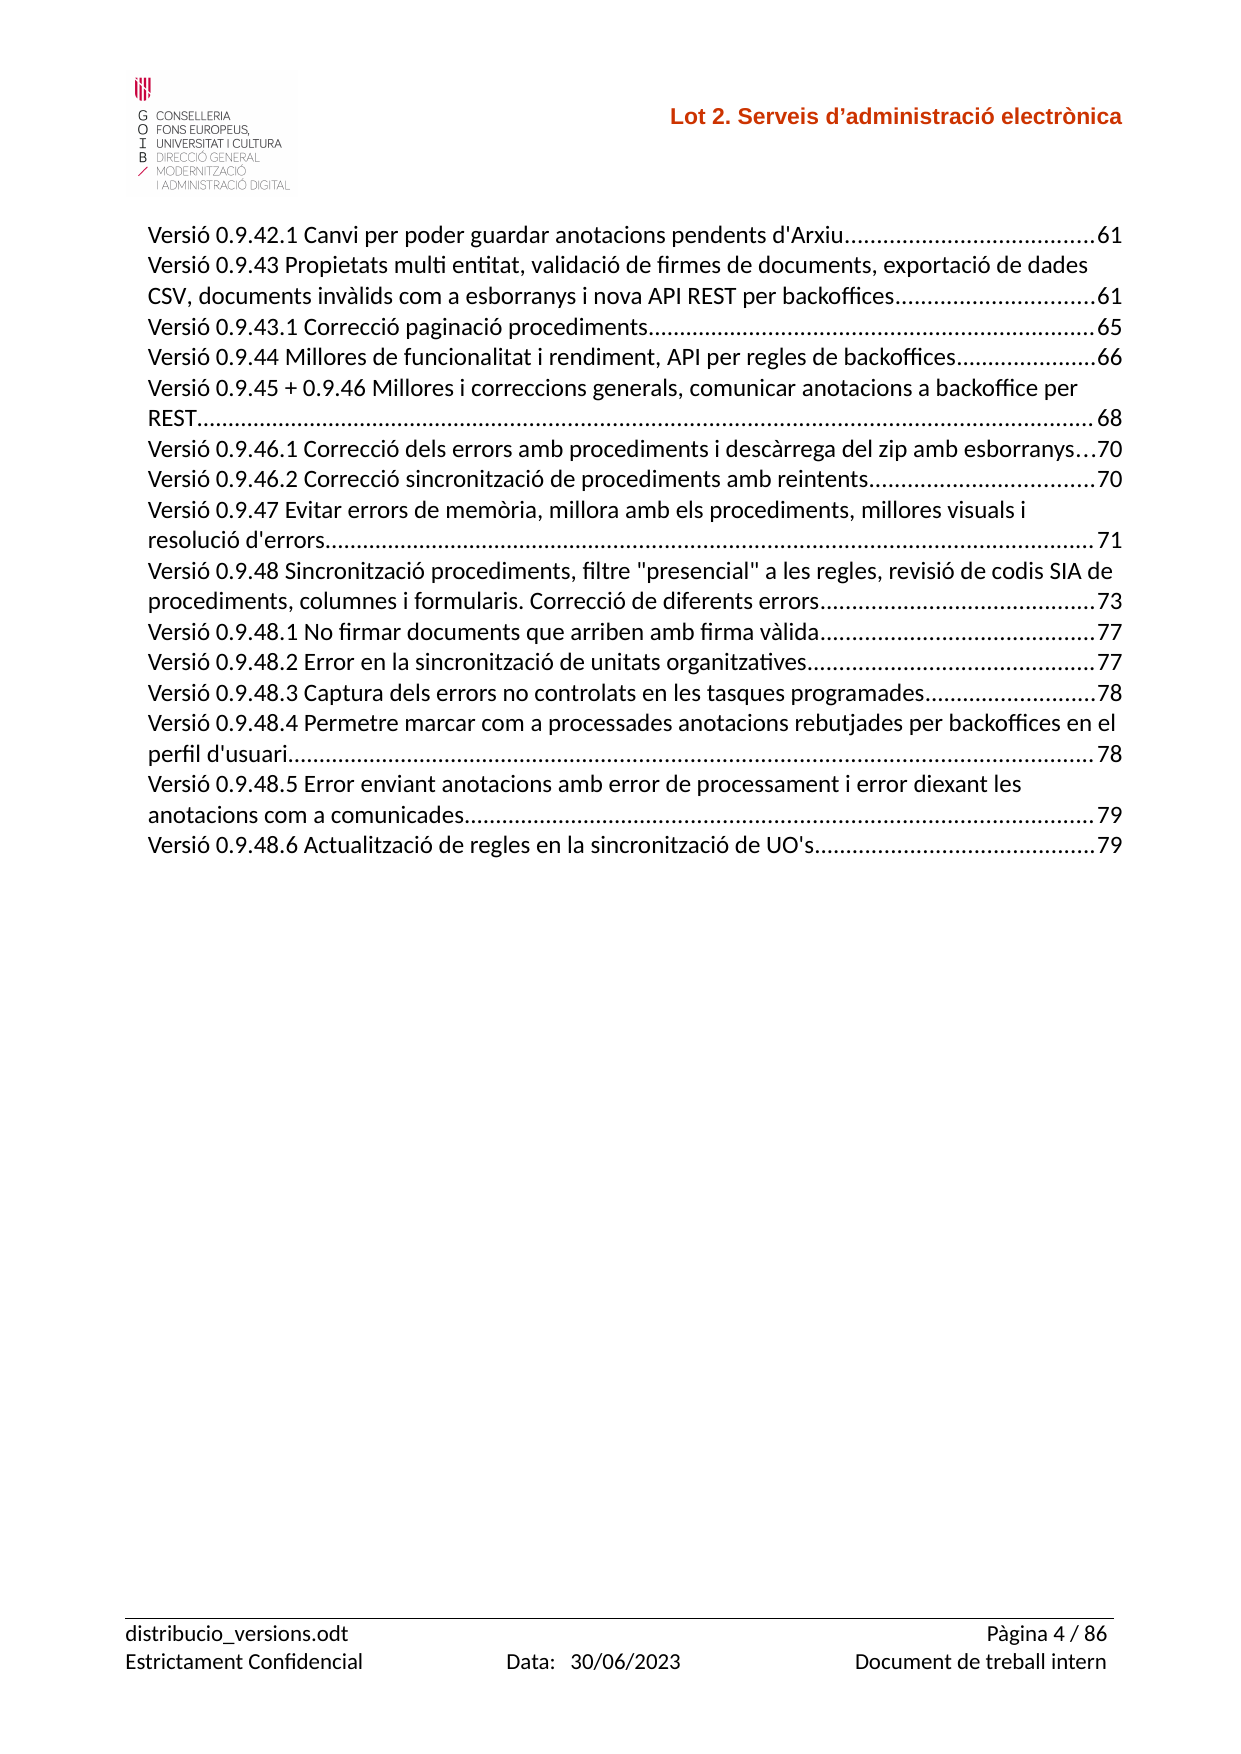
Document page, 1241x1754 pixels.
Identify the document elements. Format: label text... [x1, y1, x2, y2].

text Versió 0.9.48.1 No firmar documents que arriben amb firma vàlida 77 [148, 616, 1122, 646]
text Versió 0.9.42.1 Canvi per poder guardar anotacions pendents d'Arxiu 61 [148, 219, 1122, 250]
text Versió 0.9.48.6 Actualització de regles en la sincronització de UO's 79 [148, 829, 1122, 860]
text Versió 0.9.45 + 0.9.46 Millores i correccions generals, comunicar anotacions a backoffice per REST 68 [148, 372, 1122, 433]
text Versió 0.9.47 Evitar errors de memòria, millora amb els procediments, millores visuals i resolució d'errors 71 [148, 494, 1122, 555]
text Versió 0.9.48.5 Error enviant anotacions amb error de processament i error diexant les anotacions com a comunicades 79 [148, 768, 1122, 829]
text Versió 0.9.43 Propietats multi entitat, validació de firmes de documents, exportació de dades CSV, documents invàlids com a esborranys i nova API REST per backoffices 61 [148, 250, 1122, 311]
text Versió 0.9.43.1 Correcció paginació procediments 65 [148, 311, 1122, 341]
picture [126, 70, 299, 197]
text Versió 0.9.48.4 Permetre marcar com a processades anotacions rebutjades per backoffices en el perfil d'usuari 78 [148, 707, 1122, 768]
text Versió 0.9.46.2 Correcció sincronització de procediments amb reintents 70 [148, 463, 1122, 494]
text Versió 0.9.48.2 Error en la sincronització de unitats organitzatives 77 [148, 646, 1122, 677]
text Versió 0.9.48.3 Captura dels errors no controlats en les tasques programades 78 [148, 677, 1122, 707]
text Versió 0.9.48 Sincronització procediments, filtre "presencial" a les regles, revisió de codis SIA de procediments, columnes i formularis. Correcció de diferents errors 73 [148, 555, 1122, 616]
text Versió 0.9.44 Millores de funcionalitat i rendiment, API per regles de backoffices 66 [148, 341, 1122, 372]
text Versió 0.9.46.1 Correcció dels errors amb procediments i descàrrega del zip amb esborranys 70 [148, 433, 1122, 463]
